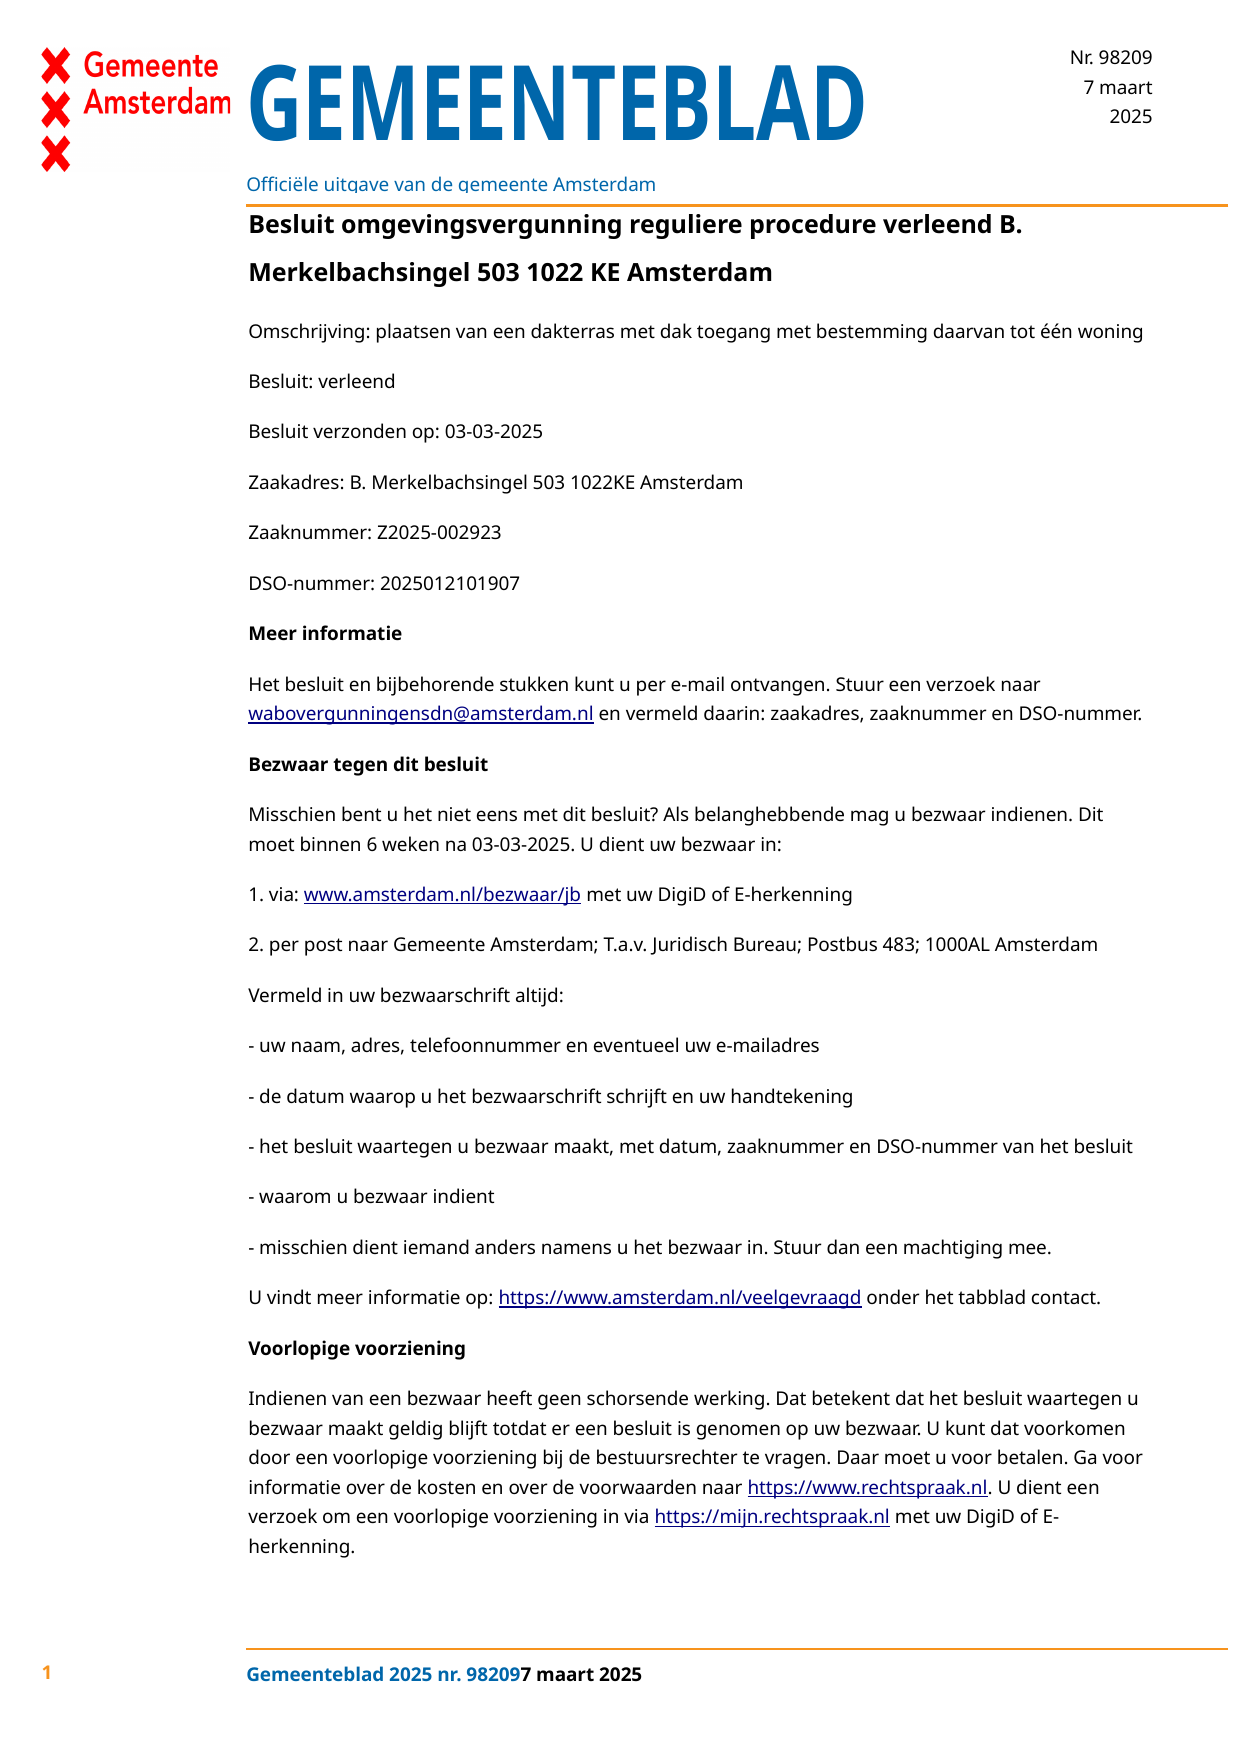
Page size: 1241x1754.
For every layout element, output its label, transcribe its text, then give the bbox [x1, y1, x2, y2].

text 1. via: www.amsterdam.nl/bezwaar/jb met uw DigiD of E-herkenning [248, 881, 1152, 907]
text Meer informatie [248, 620, 1152, 646]
text Zaakadres: B. Merkelbachsingel 503 1022KE Amsterdam [248, 469, 1152, 495]
text U vindt meer informatie op: https://www.amsterdam.nl/veelgevraagd onder het tabblad contact. [248, 1284, 1152, 1310]
text - uw naam, adres, telefoonnummer en eventueel uw e-mailadres [248, 1032, 1152, 1058]
text Besluit: verleend [248, 368, 1152, 394]
text 2. per post naar Gemeente Amsterdam; T.a.v. Juridisch Bureau; Postbus 483; 1000AL Amsterdam [248, 932, 1152, 957]
text Bezwaar tegen dit besluit [248, 751, 1152, 777]
picture [41, 47, 231, 172]
text - het besluit waartegen u bezwaar maakt, met datum, zaaknummer en DSO-nummer van het besluit [248, 1133, 1152, 1159]
text Besluit omgevingsvergunning reguliere procedure verleend B. Merkelbachsingel 503 1022 KE Amsterdam [248, 207, 1152, 288]
text DSO-nummer: 2025012101907 [248, 570, 1152, 596]
text - misschien dient iemand anders namens u het bezwaar in. Stuur dan een machtiging mee. [248, 1234, 1152, 1260]
text Indienen van een bezwaar heeft geen schorsende werking. Dat betekent dat het besluit waartegen u bezwaar maakt geldig blijft totdat er een besluit is genomen op uw bezwaar. U kunt dat voorkomen door een voorlopige voorziening bij de bestuursrechter te vragen. Daar moet u voor betalen. Ga voor informatie over de kosten en over de voorwaarden naar https://www.rechtspraak.nl. U dient een verzoek om een voorlopige voorziening in via https://mijn.rechtspraak.nl met uw DigiD of E-herkenning. [248, 1385, 1152, 1559]
text Besluit verzonden op: 03-03-2025 [248, 419, 1152, 444]
text Zaaknummer: Z2025-002923 [248, 519, 1152, 545]
text - waarom u bezwaar indient [248, 1184, 1152, 1209]
text Misschien bent u het niet eens met dit besluit? Als belanghebbende mag u bezwaar indienen. Dit moet binnen 6 weken na 03-03-2025. U dient uw bezwaar in: [248, 801, 1152, 857]
text - de datum waarop u het bezwaarschrift schrijft en uw handtekening [248, 1083, 1152, 1109]
text Voorlopige voorziening [248, 1335, 1152, 1361]
text Omschrijving: plaatsen van een dakterras met dak toegang met bestemming daarvan tot één woning [248, 318, 1152, 344]
text Het besluit en bijbehorende stukken kunt u per e-mail ontvangen. Stuur een verzoek naar wabovergunningensdn@amsterdam.nl en vermeld daarin: zaakadres, zaaknummer en DSO-nummer. [248, 671, 1152, 726]
text Vermeld in uw bezwaarschrift altijd: [248, 982, 1152, 1008]
